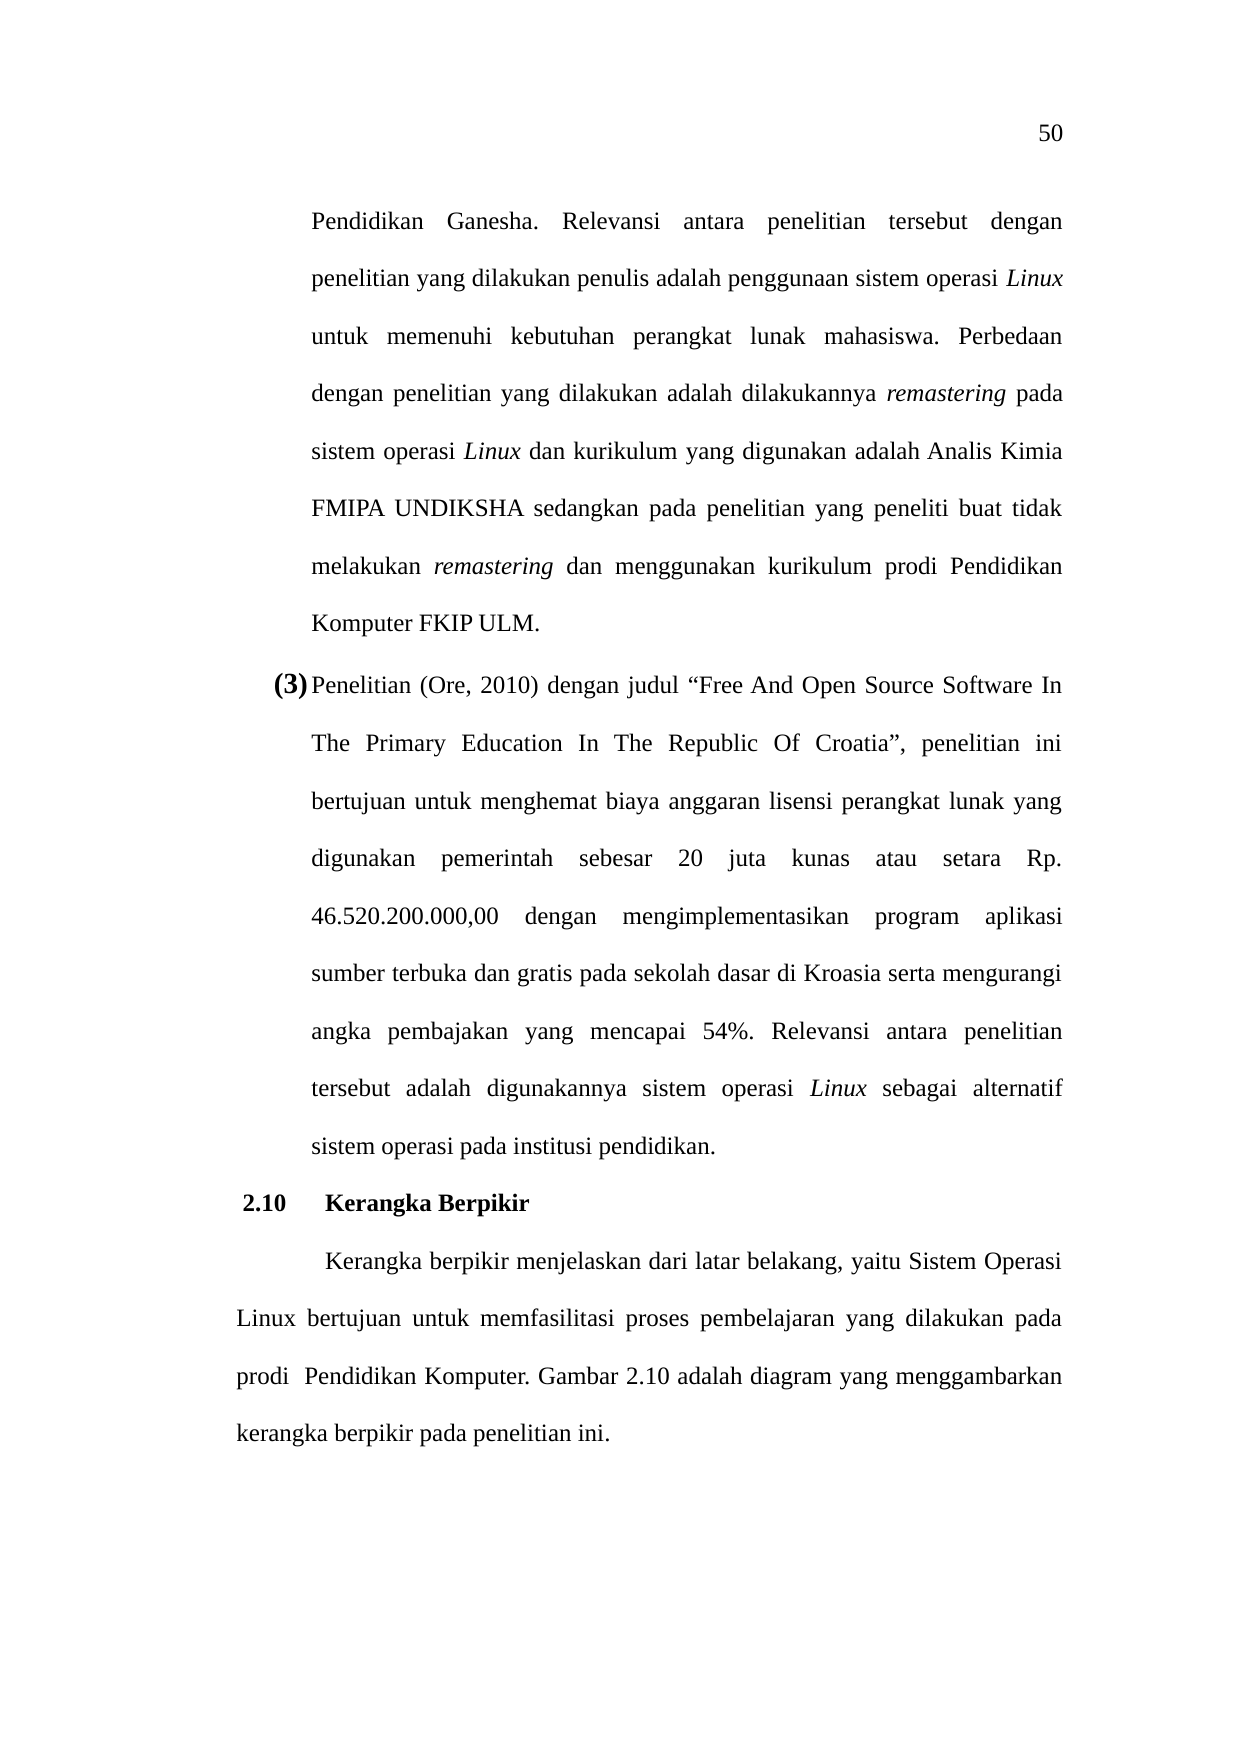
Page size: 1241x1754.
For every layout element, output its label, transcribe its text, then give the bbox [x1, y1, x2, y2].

list Pendidikan Ganesha. Relevansi antara penelitian tersebut dengan penelitian yang dilakukan penulis adalah penggunaan sistem operasi Linux untuk memenuhi kebutuhan perangkat lunak mahasiswa. Perbedaan dengan penelitian yang dilakukan adalah dilakukannya remastering pada sistem operasi Linux dan kurikulum yang digunakan adalah Analis Kimia FMIPA UNDIKSHA sedangkan pada penelitian yang peneliti buat tidak melakukan remastering dan menggunakan kurikulum prodi Pendidikan Komputer FKIP ULM. [274, 206, 1063, 637]
text Kerangka berpikir menjelaskan dari latar belakang, yaitu Sistem Operasi Linux bertujuan untuk memfasilitasi proses pembelajaran yang dilakukan pada prodi Pendidikan Komputer. Gambar 2.10 adalah diagram yang menggambarkan kerangka berpikir pada penelitian ini. [236, 1246, 1063, 1447]
subtitle Kerangka Berpikir [236, 1188, 1063, 1217]
list Penelitian (Ore, 2010) dengan judul “Free And Open Source Software In The Primary Education In The Republic Of Croatia”, penelitian ini bertujuan untuk menghemat biaya anggaran lisensi perangkat lunak yang digunakan pemerintah sebesar 20 juta kunas atau setara Rp. 46.520.200.000,00 dengan mengimplementasikan program aplikasi sumber terbuka dan gratis pada sekolah dasar di Kroasia serta mengurangi angka pembajakan yang mencapai 54%. Relevansi antara penelitian tersebut adalah digunakannya sistem operasi Linux sebagai alternatif sistem operasi pada institusi pendidikan. [274, 666, 1063, 1159]
